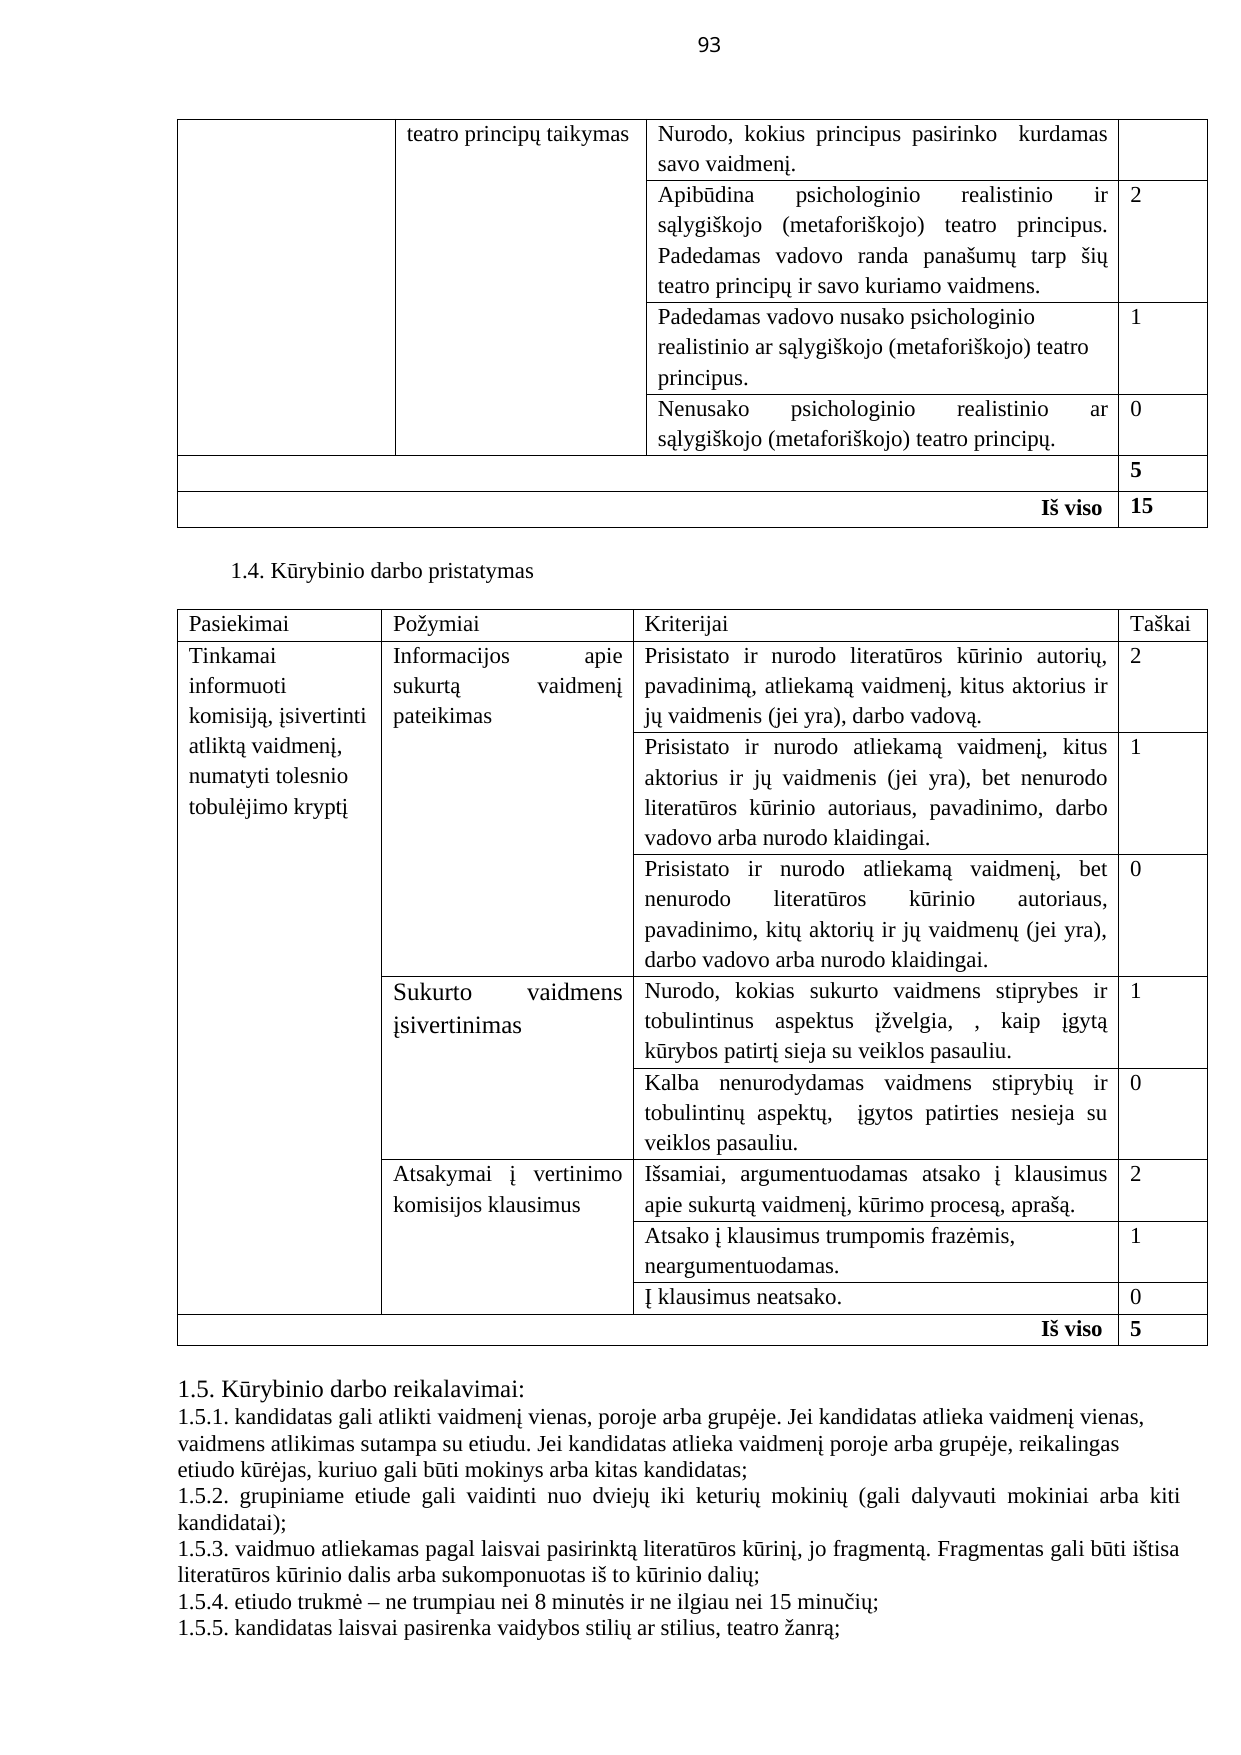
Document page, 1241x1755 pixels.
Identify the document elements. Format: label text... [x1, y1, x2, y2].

table_cell 0 [1119, 1283, 1207, 1313]
table_cell Tinkamai informuoti komisiją, įsivertinti atliktą vaidmenį, numatyti tolesnio tobulėjimo kryptį [178, 642, 381, 1313]
table_cell [1208, 394, 1240, 455]
table_cell teatro principų taikymas [396, 120, 646, 455]
text 1.5.2. grupiniame etiude gali vaidinti nuo dviejų iki keturių mokinių (gali dalyvauti mokiniai arba kiti kandidatai); [177, 1482, 1182, 1535]
table_cell 1 [1119, 303, 1207, 394]
table_header Požymiai [382, 610, 633, 641]
text 1.4. Kūrybinio darbo pristatymas [177, 557, 1182, 583]
table_cell Sukurto vaidmens įsivertinimas [382, 977, 633, 1159]
table_cell 0 [1119, 1069, 1207, 1159]
table_cell 15 [1119, 492, 1207, 527]
table_cell Kalba nenurodydamas vaidmens stiprybių ir tobulintinų aspektų, įgytos patirties nesieja su veiklos pasauliu. [634, 1069, 1118, 1159]
table_cell 0 [1119, 395, 1207, 455]
table_cell Atsakymai į vertinimo komisijos klausimus [382, 1160, 633, 1313]
table_cell Nurodo, kokias sukurto vaidmens stiprybes ir tobulintinus aspektus įžvelgia, , kaip įgytą kūrybos patirtį sieja su veiklos pasauliu. [634, 977, 1118, 1068]
text 1.5.3. vaidmuo atliekamas pagal laisvai pasirinktą literatūros kūrinį, jo fragmentą. Fragmentas gali būti ištisa literatūros kūrinio dalis arba sukomponuotas iš to kūrinio dalių; [177, 1535, 1182, 1588]
table_cell Prisistato ir nurodo atliekamą vaidmenį, bet nenurodo literatūros kūrinio autoriaus, pavadinimo, kitų aktorių ir jų vaidmenų (jei yra), darbo vadovo arba nurodo klaidingai. [634, 855, 1118, 976]
table_cell 2 [1119, 1160, 1207, 1221]
table_cell 5 [1119, 1315, 1207, 1345]
table_cell [1208, 302, 1240, 394]
text 1.5.5. kandidatas laisvai pasirenka vaidybos stilių ar stilius, teatro žanrą; [177, 1614, 1182, 1641]
table_cell Iš viso [178, 492, 1118, 527]
table_header Pasiekimai [178, 610, 381, 641]
table_cell [178, 120, 395, 455]
table_cell Iš viso [178, 1315, 1118, 1345]
text 1.5.4. etiudo trukmė – ne trumpiau nei 8 minutės ir ne ilgiau nei 15 minučių; [177, 1588, 1182, 1614]
text 1.5.1. kandidatas gali atlikti vaidmenį vienas, poroje arba grupėje. Jei kandidatas atlieka vaidmenį vienas, vaidmens atlikimas sutampa su etiudu. Jei kandidatas atlieka vaidmenį poroje arba grupėje, reikalingas etiudo kūrėjas, kuriuo gali būti mokinys arba kitas kandidatas; [177, 1403, 1182, 1482]
text 1.5. Kūrybinio darbo reikalavimai: [177, 1374, 1182, 1403]
table_header Kriterijai [634, 610, 1118, 641]
table_cell 2 [1119, 642, 1207, 732]
table_cell [1208, 491, 1240, 527]
table_cell Padedamas vadovo nusako psichologinio realistinio ar sąlygiškojo (metaforiškojo) teatro principus. [647, 303, 1118, 394]
table_cell Prisistato ir nurodo atliekamą vaidmenį, kitus aktorius ir jų vaidmenis (jei yra), bet nenurodo literatūros kūrinio autoriaus, pavadinimo, darbo vadovo arba nurodo klaidingai. [634, 733, 1118, 854]
table_cell Prisistato ir nurodo literatūros kūrinio autorių, pavadinimą, atliekamą vaidmenį, kitus aktorius ir jų vaidmenis (jei yra), darbo vadovą. [634, 642, 1118, 732]
table_cell 5 [1119, 456, 1207, 491]
table_cell 1 [1119, 1222, 1207, 1282]
table_cell 1 [1119, 733, 1207, 854]
table_cell [1208, 180, 1240, 302]
table_cell Apibūdina psichologinio realistinio ir sąlygiškojo (metaforiškojo) teatro principus. Padedamas vadovo randa panašumų tarp šių teatro principų ir savo kuriamo vaidmens. [647, 181, 1118, 302]
table_cell [1208, 455, 1240, 491]
table_cell Į klausimus neatsako. [634, 1283, 1118, 1313]
table_cell Nenusako psichologinio realistinio ar sąlygiškojo (metaforiškojo) teatro principų. [647, 395, 1118, 455]
table_cell [1208, 119, 1240, 180]
table_cell 1 [1119, 977, 1207, 1068]
table_cell [1119, 120, 1207, 180]
table_cell [178, 456, 1118, 491]
table_cell 2 [1119, 181, 1207, 302]
table_cell Nurodo, kokius principus pasirinko kurdamas savo vaidmenį. [647, 120, 1118, 180]
table_cell Atsako į klausimus trumpomis frazėmis, neargumentuodamas. [634, 1222, 1118, 1282]
table_cell Išsamiai, argumentuodamas atsako į klausimus apie sukurtą vaidmenį, kūrimo procesą, aprašą. [634, 1160, 1118, 1221]
table_cell 0 [1119, 855, 1207, 976]
table_cell Informacijos apie sukurtą vaidmenį pateikimas [382, 642, 633, 976]
table_header Taškai [1119, 610, 1207, 641]
